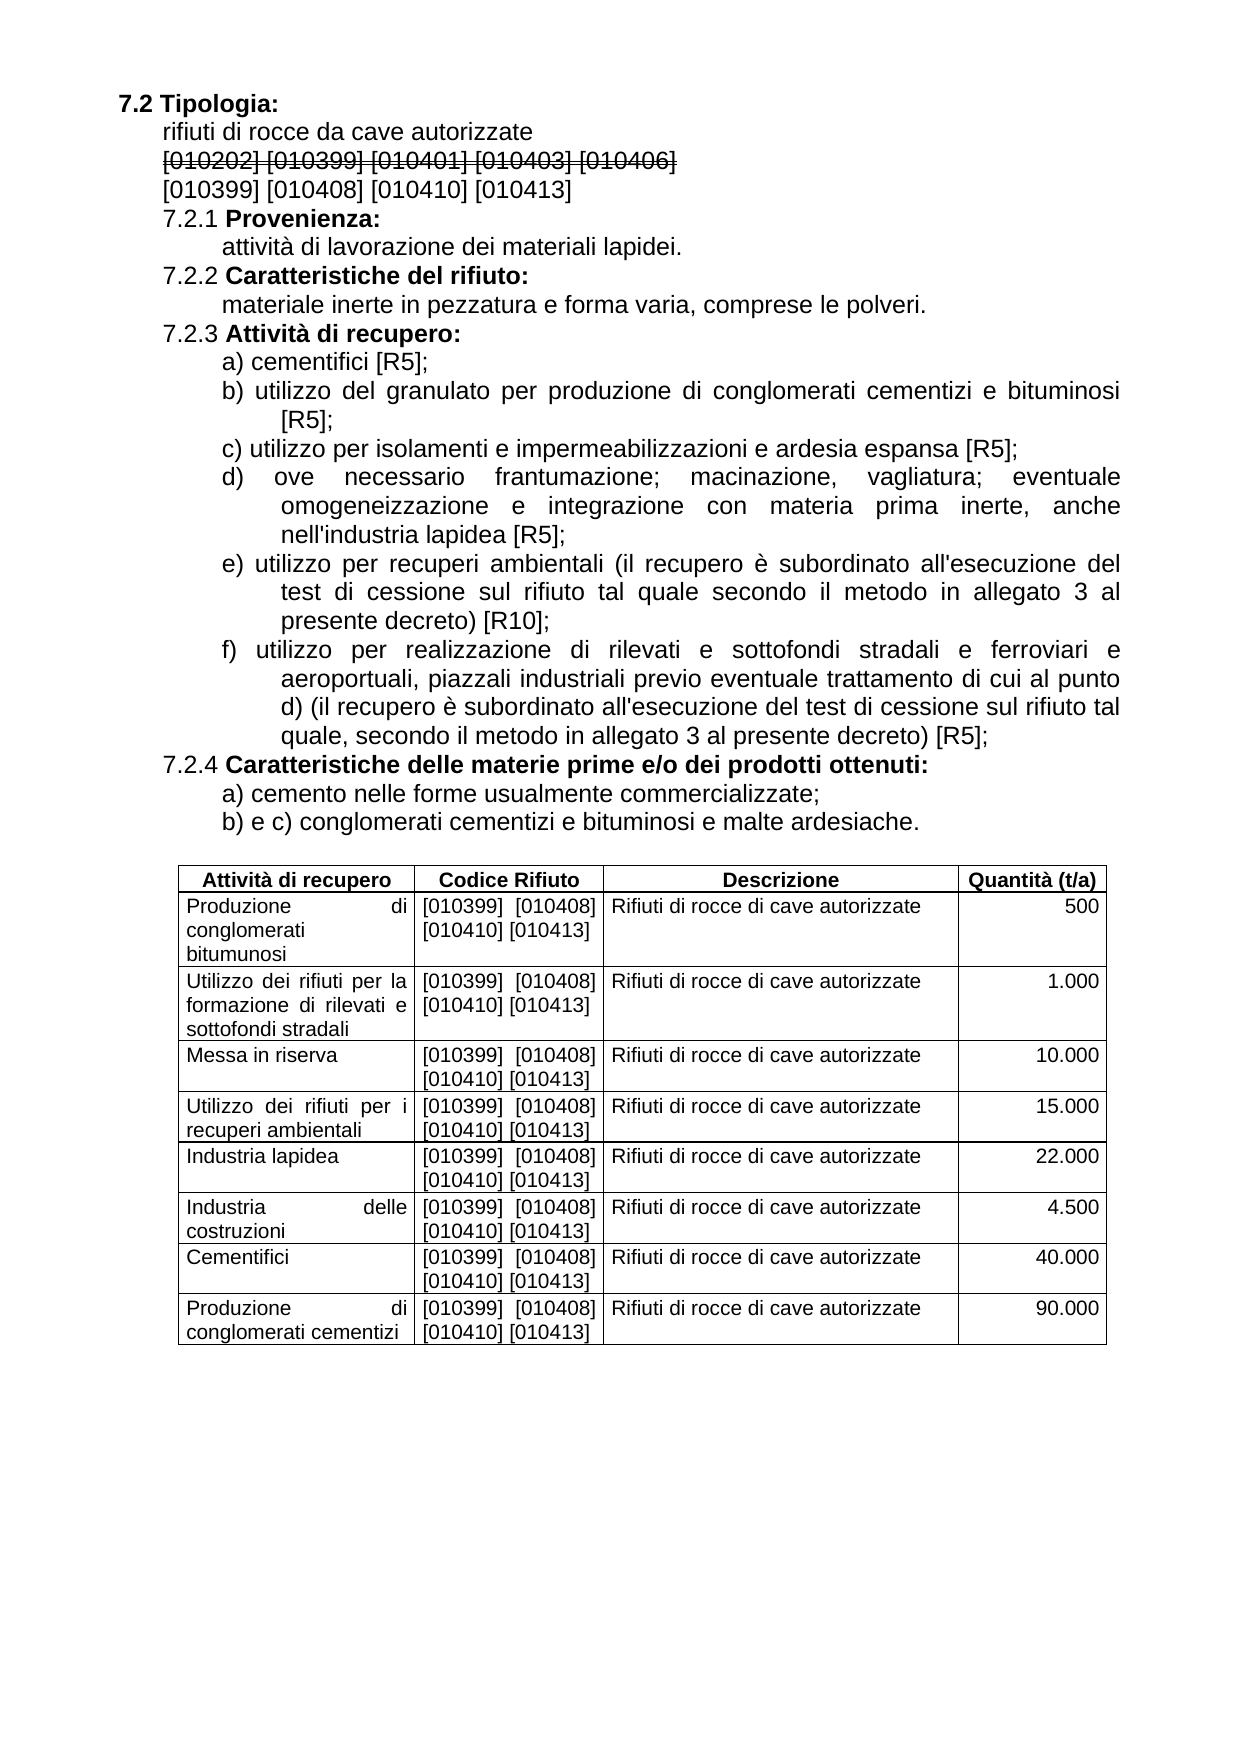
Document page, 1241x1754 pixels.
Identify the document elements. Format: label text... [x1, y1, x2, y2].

text attività di lavorazione dei materiali lapidei. [222, 232, 1122, 261]
table_cell Industria delle costruzioni [179, 1193, 414, 1242]
text f) utilizzo per realizzazione di rilevati e sottofondi stradali e ferroviari e aeroportuali, piazzali industriali previo eventuale trattamento di cui al punto d) (il recupero è subordinato all'esecuzione del test di cessione sul rifiuto tal quale, secondo il metodo in allegato 3 al presente decreto) [R5]; [222, 635, 1122, 750]
table_cell [010399] [010408] [010410] [010413] [415, 1143, 603, 1192]
table_cell [010399] [010408] [010410] [010413] [415, 1294, 603, 1343]
table_cell Messa in riserva [179, 1041, 414, 1091]
table_cell Utilizzo dei rifiuti per i recuperi ambientali [179, 1092, 414, 1141]
table_cell 10.000 [959, 1041, 1106, 1091]
text rifiuti di rocce da cave autorizzate [162, 117, 1122, 146]
table_cell Rifiuti di rocce di cave autorizzate [604, 1092, 958, 1141]
table_cell Rifiuti di rocce di cave autorizzate [604, 1244, 958, 1293]
text c) utilizzo per isolamenti e impermeabilizzazioni e ardesia espansa [R5]; [222, 434, 1122, 462]
text a) cementifici [R5]; [222, 347, 1122, 376]
text 7.2.1 Provenienza: [162, 204, 1122, 232]
table_cell [010399] [010408] [010410] [010413] [415, 893, 603, 966]
table_cell 90.000 [959, 1294, 1106, 1343]
table_cell [010399] [010408] [010410] [010413] [415, 1193, 603, 1242]
table_cell Rifiuti di rocce di cave autorizzate [604, 1143, 958, 1192]
table_header Attività di recupero [179, 866, 414, 891]
table_cell 500 [959, 893, 1106, 966]
table_cell 1.000 [959, 967, 1106, 1040]
table_cell Cementifici [179, 1244, 414, 1293]
table_cell 40.000 [959, 1244, 1106, 1293]
table_cell [010399] [010408] [010410] [010413] [415, 1092, 603, 1141]
table_cell Rifiuti di rocce di cave autorizzate [604, 1294, 958, 1343]
text 7.2.3 Attività di recupero: [162, 319, 1122, 347]
text materiale inerte in pezzatura e forma varia, comprese le polveri. [222, 290, 1122, 319]
text 7.2.2 Caratteristiche del rifiuto: [162, 261, 1122, 290]
table_cell Rifiuti di rocce di cave autorizzate [604, 893, 958, 966]
text 7.2.4 Caratteristiche delle materie prime e/o dei prodotti ottenuti: [162, 750, 1122, 779]
table_cell Produzione di conglomerati cementizi [179, 1294, 414, 1343]
table_cell Rifiuti di rocce di cave autorizzate [604, 967, 958, 1040]
table_cell Rifiuti di rocce di cave autorizzate [604, 1193, 958, 1242]
text b) e c) conglomerati cementizi e bituminosi e malte ardesiache. [222, 807, 1122, 836]
table_cell [010399] [010408] [010410] [010413] [415, 967, 603, 1040]
text a) cemento nelle forme usualmente commercializzate; [222, 779, 1122, 807]
table_cell Rifiuti di rocce di cave autorizzate [604, 1041, 958, 1091]
subtitle 7.2 Tipologia: [118, 89, 1122, 117]
table_cell Produzione di conglomerati bitumunosi [179, 893, 414, 966]
table_cell 22.000 [959, 1143, 1106, 1192]
table_cell Industria lapidea [179, 1143, 414, 1192]
table_cell [010399] [010408] [010410] [010413] [415, 1041, 603, 1091]
text b) utilizzo del granulato per produzione di conglomerati cementizi e bituminosi [R5]; [222, 376, 1122, 434]
text [010202] [010399] [010401] [010403] [010406] [162, 146, 1122, 175]
table_cell 15.000 [959, 1092, 1106, 1141]
text d) ove necessario frantumazione; macinazione, vagliatura; eventuale omogeneizzazione e integrazione con materia prima inerte, anche nell'industria lapidea [R5]; [222, 462, 1122, 549]
table_cell [010399] [010408] [010410] [010413] [415, 1244, 603, 1293]
text e) utilizzo per recuperi ambientali (il recupero è subordinato all'esecuzione del test di cessione sul rifiuto tal quale secondo il metodo in allegato 3 al presente decreto) [R10]; [222, 549, 1122, 635]
text [010399] [010408] [010410] [010413] [162, 175, 1122, 204]
table_header Quantità (t/a) [959, 866, 1106, 891]
table_header Codice Rifiuto [415, 866, 603, 891]
table_cell 4.500 [959, 1193, 1106, 1242]
table_cell Utilizzo dei rifiuti per la formazione di rilevati e sottofondi stradali [179, 967, 414, 1040]
table_header Descrizione [604, 866, 958, 891]
